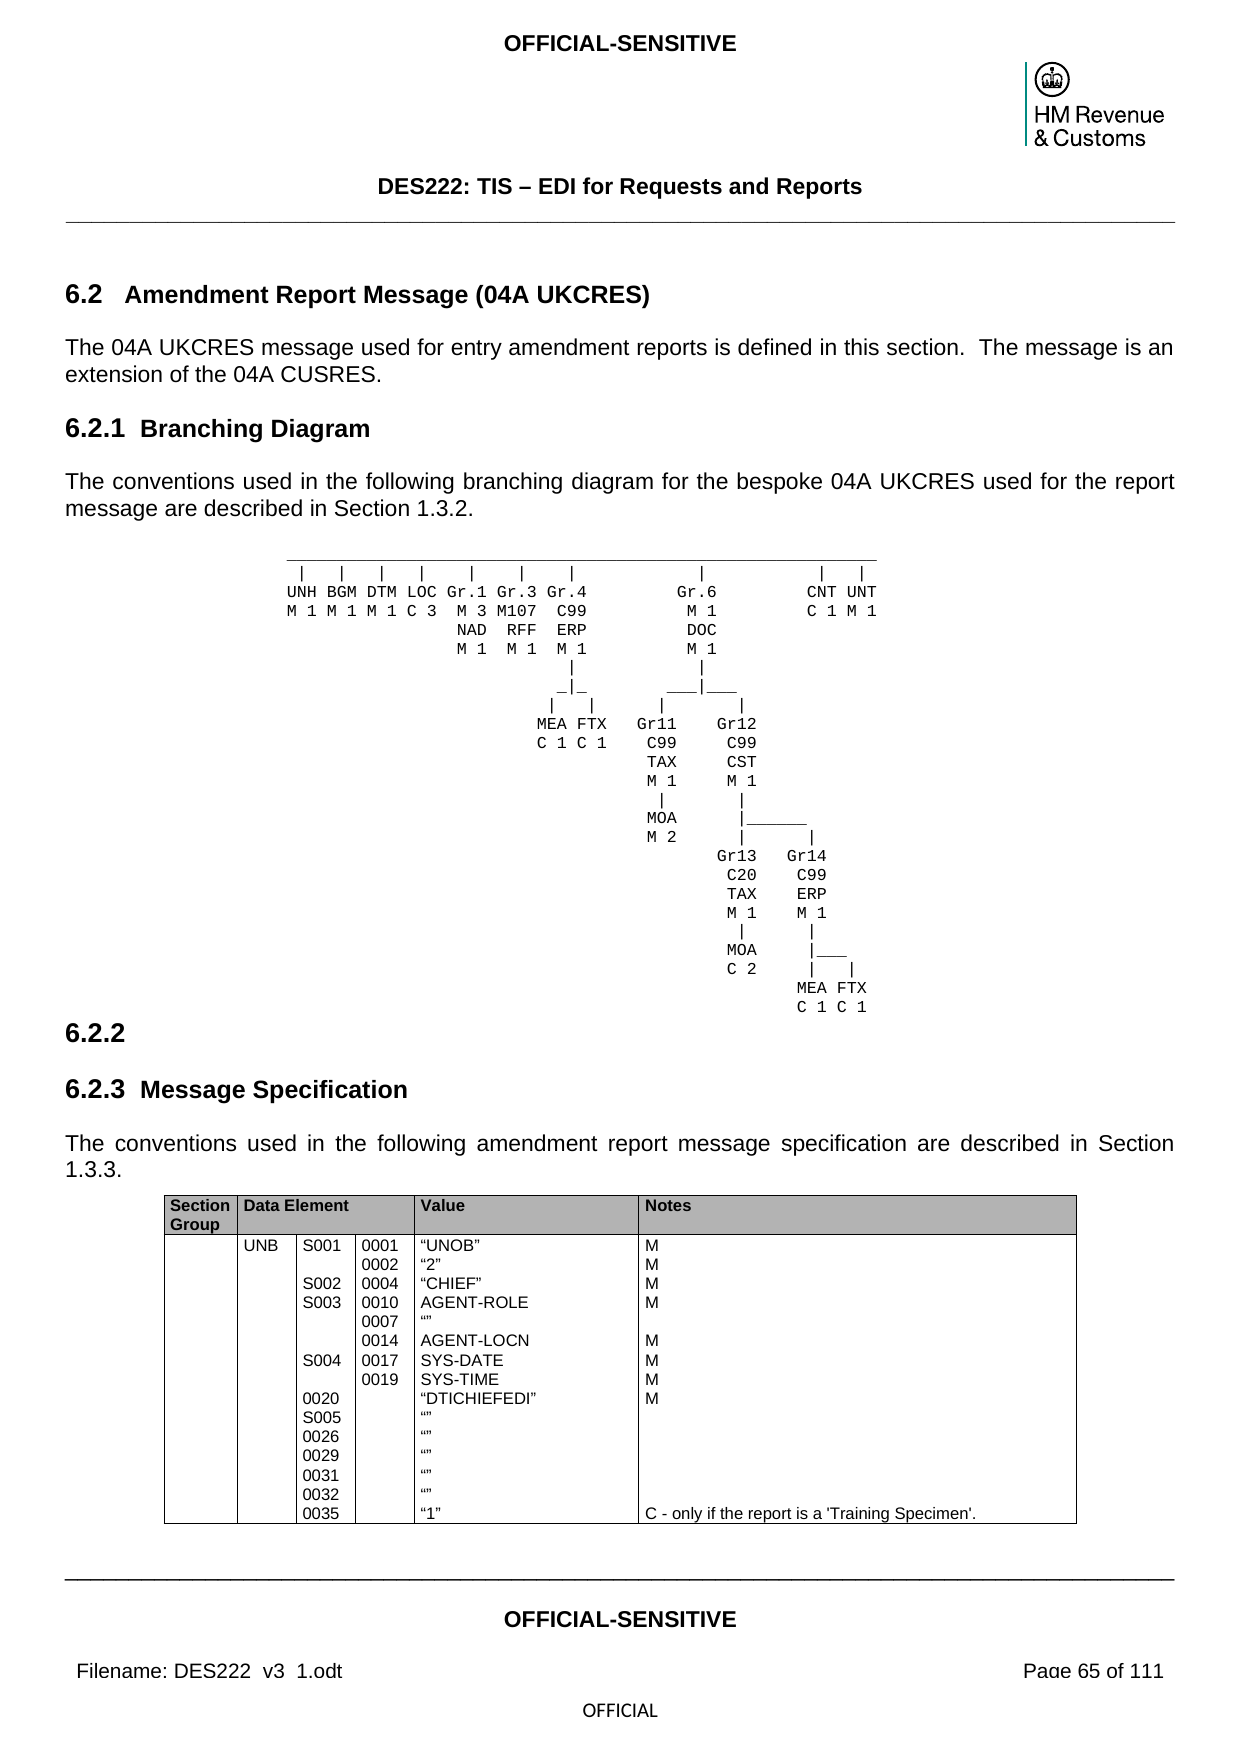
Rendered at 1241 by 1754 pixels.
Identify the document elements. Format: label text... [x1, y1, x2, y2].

text MEA FTX Gr11 Gr12 [218, 716, 1175, 734]
table_header Section Group [165, 1196, 237, 1234]
text C 1 C 1 C99 C99 [218, 734, 1175, 753]
table_header Notes [639, 1196, 1076, 1234]
text MOA |___ [218, 942, 1175, 961]
text | | [218, 659, 1175, 678]
text TAX ERP [218, 885, 1175, 904]
table_cell M M M M M M M M C - only if the report is a 'Training Specimen'. [639, 1235, 1076, 1523]
text C20 C99 [218, 866, 1175, 885]
text | | [218, 923, 1175, 942]
text _|_ ___|___ [218, 678, 1175, 697]
text M 2 | | [218, 829, 1175, 848]
text MOA |______ [218, 810, 1175, 829]
text M 1 M 1 [218, 772, 1175, 791]
text C 1 C 1 [218, 998, 1175, 1017]
table_cell “UNOB” “2” “CHIEF” AGENT-ROLE “” AGENT-LOCN SYS-DATE SYS-TIME “DTICHIEFEDI” “” “” “” “” “” “1” [415, 1235, 638, 1523]
text | | | | [218, 697, 1175, 716]
subtitle Branching Diagram [65, 412, 1175, 443]
table_cell [165, 1235, 237, 1523]
table_cell UNB [238, 1235, 296, 1523]
table_cell 0001 0002 0004 0010 0007 0014 0017 0019 [356, 1235, 414, 1523]
subtitle Amendment Report Message (04A UKCRES) [65, 278, 1175, 309]
text MEA FTX [218, 979, 1175, 998]
text The conventions used in the following amendment report message specification are described in Section 1.3.3. [65, 1130, 1175, 1182]
text The conventions used in the following branching diagram for the bespoke 04A UKCRES used for the report message are described in Section 1.3.2. [65, 468, 1175, 521]
text ___________________________________________________________ [218, 546, 1175, 565]
text NAD RFF ERP DOC [218, 621, 1175, 640]
text TAX CST [218, 753, 1175, 772]
text C 2 | | [218, 961, 1175, 979]
text M 1 M 1 M 1 M 1 [218, 640, 1175, 659]
text M 1 M 1 [218, 904, 1175, 923]
text UNH BGM DTM LOC Gr.1 Gr.3 Gr.4 Gr.6 CNT UNT [218, 584, 1175, 602]
text Gr13 Gr14 [218, 848, 1175, 866]
text The 04A UKCRES message used for entry amendment reports is defined in this section. The message is an extension of the 04A CUSRES. [65, 334, 1175, 387]
table_cell S001 S002 S003 S004 0020 S005 0026 0029 0031 0032 0035 [297, 1235, 355, 1523]
table_header Data Element [238, 1196, 414, 1234]
text | | [218, 791, 1175, 810]
subtitle Message Specification [65, 1073, 1175, 1105]
table_header Value [415, 1196, 638, 1234]
text | | | | | | | | | | [218, 565, 1175, 584]
text M 1 M 1 M 1 C 3 M 3 M107 C99 M 1 C 1 M 1 [218, 602, 1175, 621]
